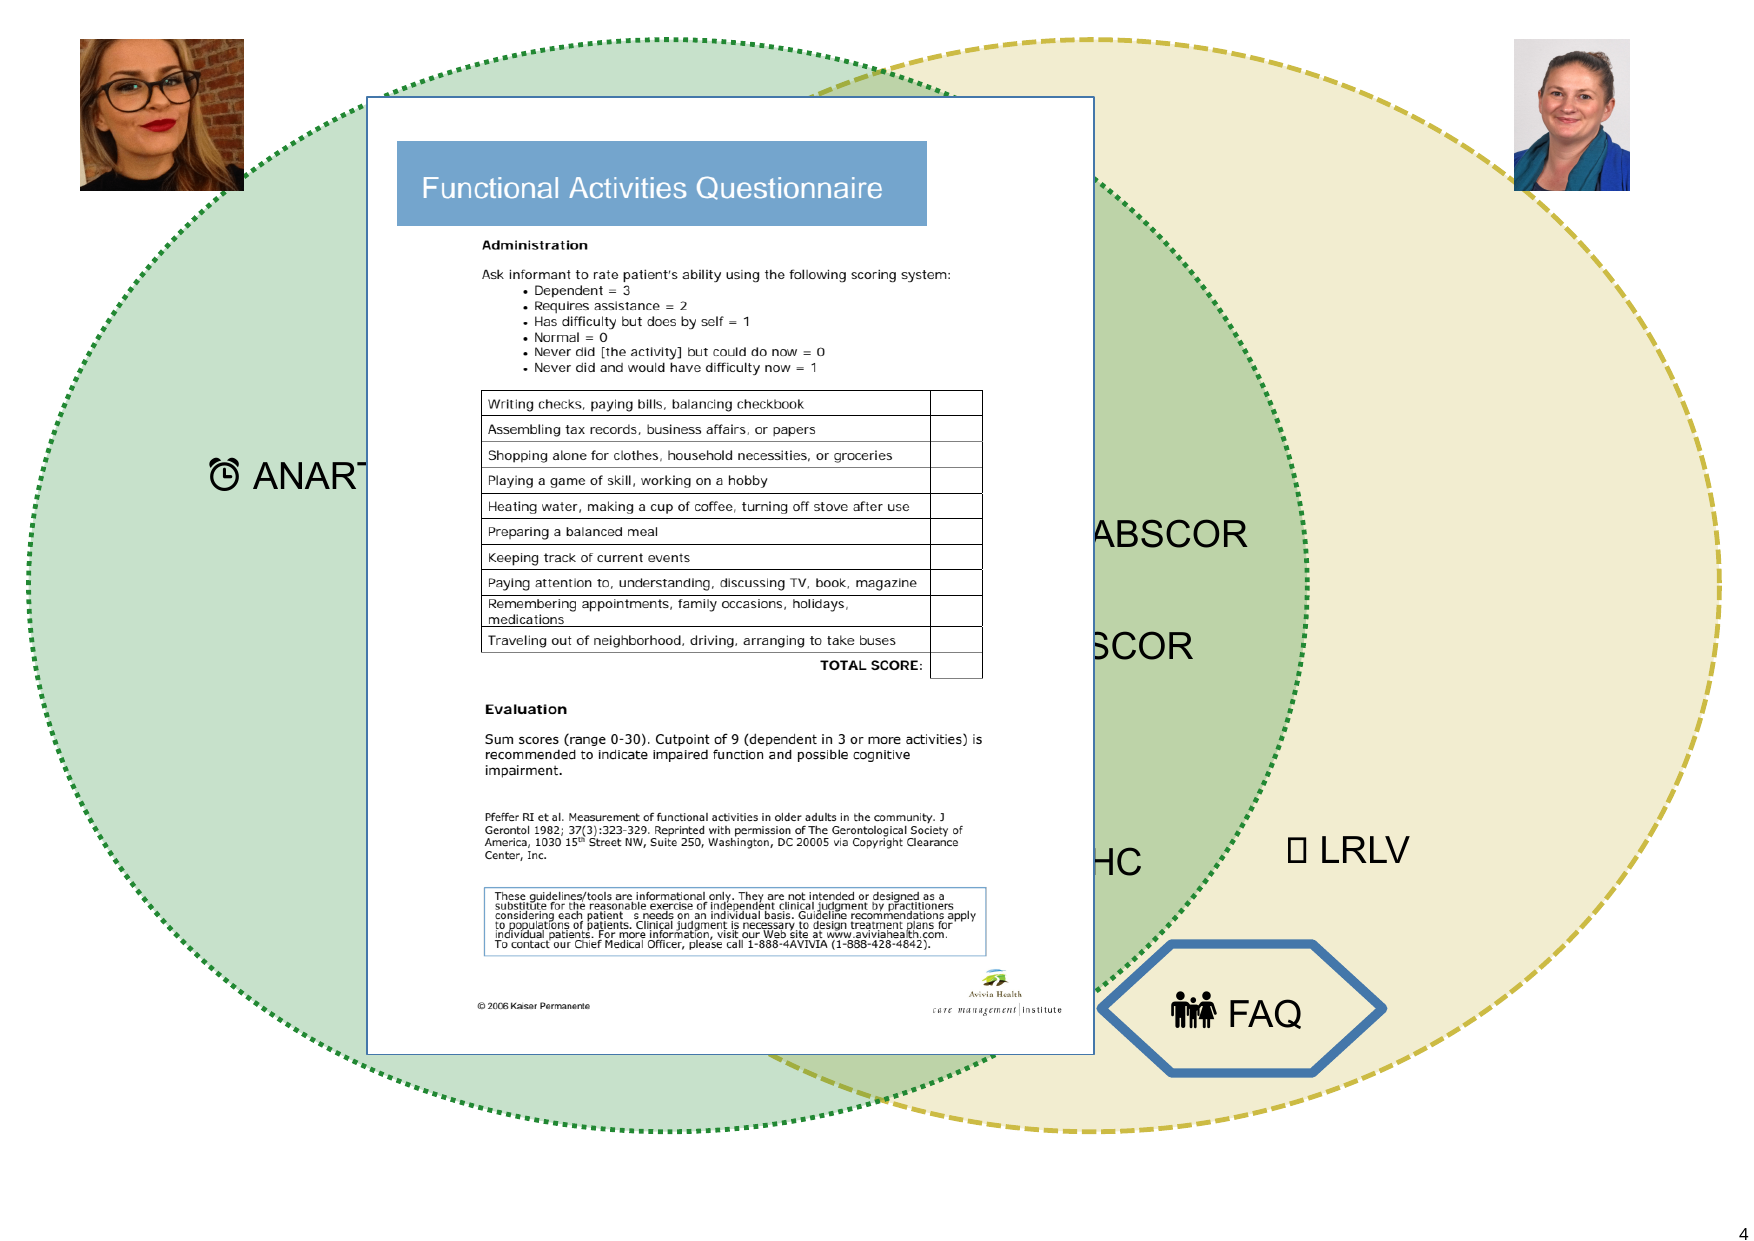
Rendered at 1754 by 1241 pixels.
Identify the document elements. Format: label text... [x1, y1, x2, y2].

text_box ⏰ TRAASCOR [1094, 611, 1209, 677]
picture [377, 118, 1084, 1033]
text_box 🧠 LRLV [1270, 815, 1453, 881]
text_box ⏰ RAVLT [1094, 375, 1101, 441]
text_box ⏰ TRABSCOR [1094, 499, 1264, 565]
picture [1514, 39, 1630, 191]
text_box ⏰ ANARTERR [190, 441, 367, 507]
text_box 🧬 Apoe4 [424, 1055, 624, 1065]
picture [80, 39, 244, 191]
text_box [28, 39, 1720, 1132]
text_box 🧠 LRHHC [1094, 827, 1185, 893]
text_box 👪 FAQ [1161, 970, 1323, 1047]
